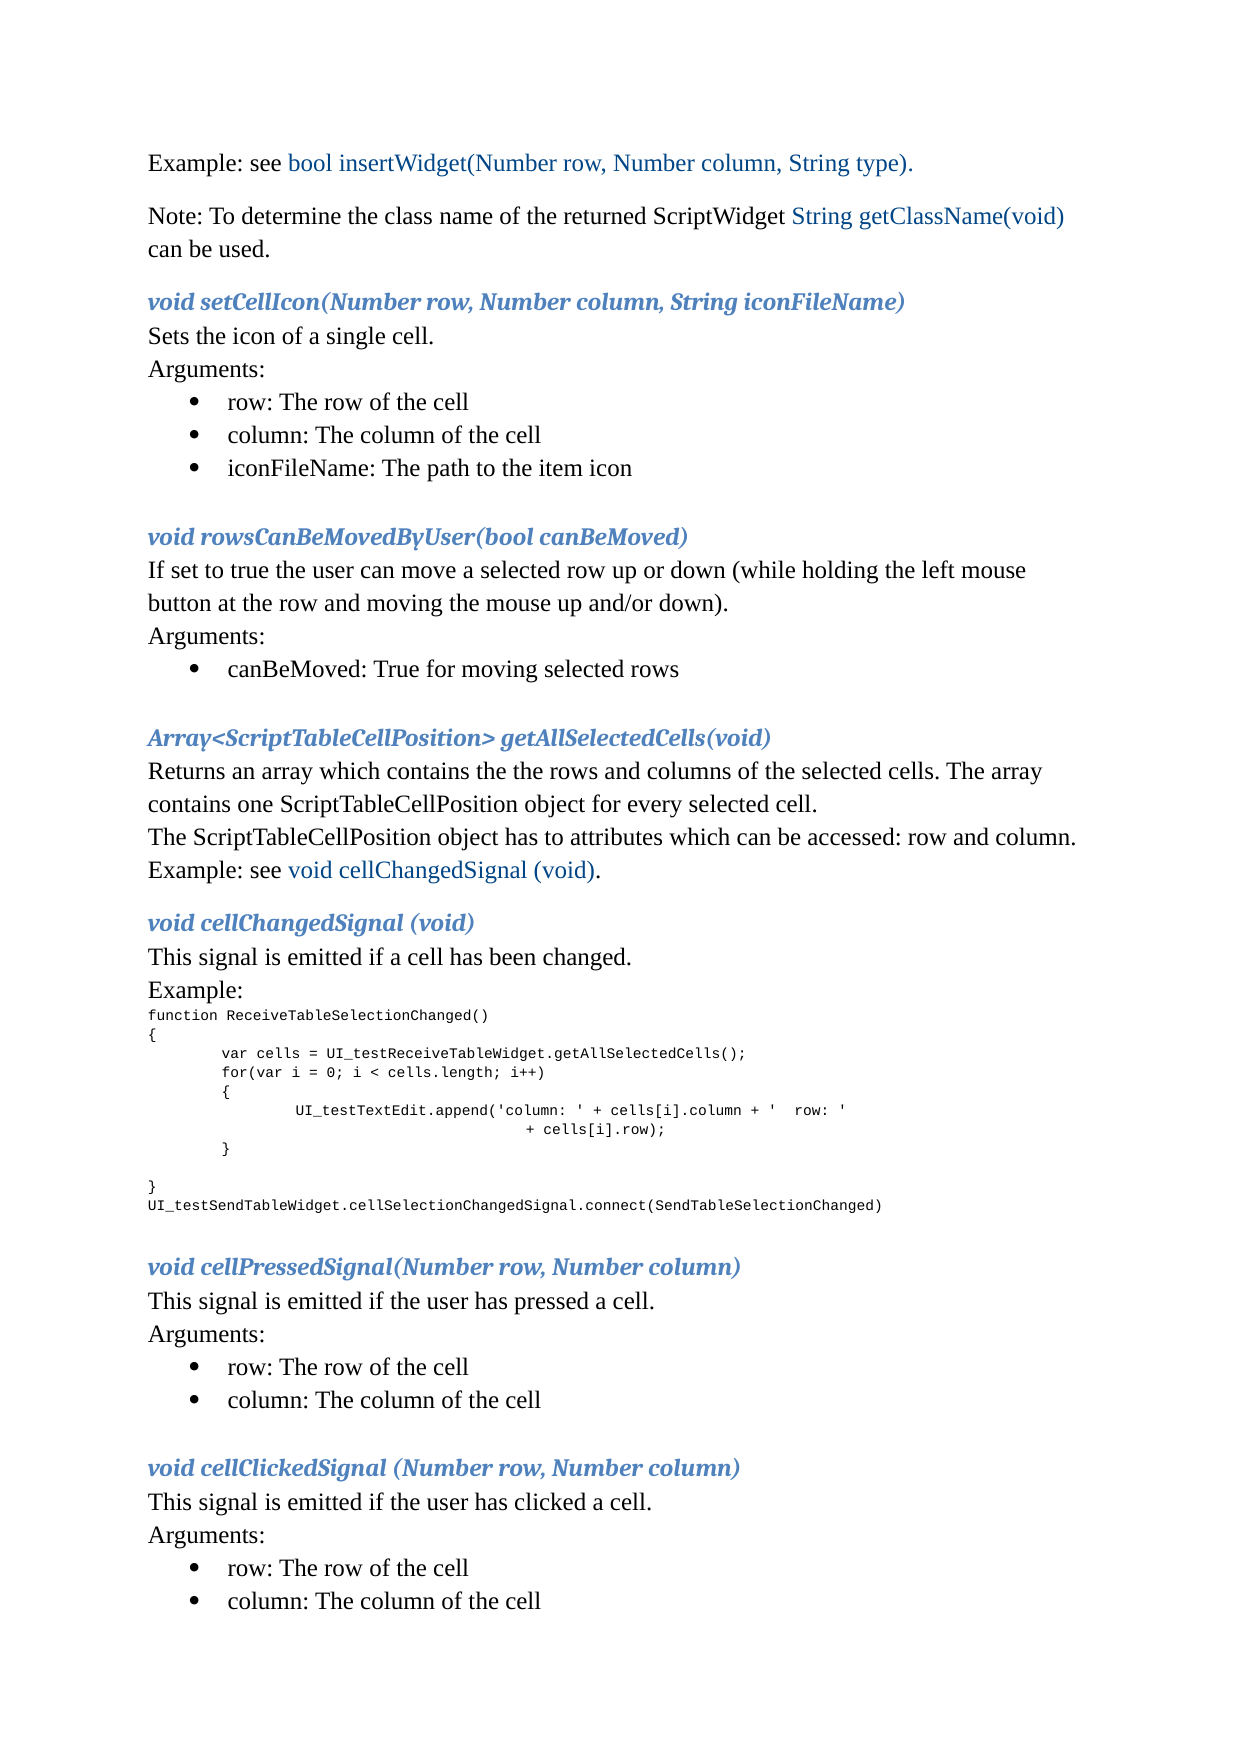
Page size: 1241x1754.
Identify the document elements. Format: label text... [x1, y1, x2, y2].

list row: The row of the cell [190, 1352, 1093, 1381]
subtitle Array<ScriptTableCellPosition> getAllSelectedCells(void) [148, 723, 1093, 752]
subtitle void cellChangedSignal (void) [148, 909, 1093, 938]
text { [148, 1027, 1093, 1044]
subtitle void cellPressedSignal(Number row, Number column) [148, 1253, 1093, 1282]
text UI_testTextEdit.append('column: ' + cells[i].column + ' row: ' + cells[i].row); [148, 1103, 1093, 1139]
list iconFileName: The path to the item icon [190, 453, 1093, 482]
text Example: [148, 975, 1093, 1004]
text var cells = UI_testReceiveTableWidget.getAllSelectedCells(); [148, 1046, 1093, 1063]
text The ScriptTableCellPosition object has to attributes which can be accessed: row and column. [148, 822, 1093, 851]
text Arguments: [148, 1319, 1093, 1348]
text } [148, 1141, 1093, 1158]
text Returns an array which contains the the rows and columns of the selected cells. The array contains one ScriptTableCellPosition object for every selected cell. [148, 756, 1093, 818]
list column: The column of the cell [190, 1586, 1093, 1615]
text UI_testSendTableWidget.cellSelectionChangedSignal.connect(SendTableSelectionChanged) [148, 1198, 1093, 1214]
list column: The column of the cell [190, 1385, 1093, 1414]
list row: The row of the cell [190, 387, 1093, 416]
text function ReceiveTableSelectionChanged() [148, 1008, 1093, 1025]
text for(var i = 0; i < cells.length; i++) [148, 1065, 1093, 1082]
text This signal is emitted if the user has clicked a cell. [148, 1487, 1093, 1516]
text Arguments: [148, 621, 1093, 650]
text This signal is emitted if the user has pressed a cell. [148, 1286, 1093, 1315]
subtitle void setCellIcon(Number row, Number column, String iconFileName) [148, 288, 1093, 317]
text Example: see bool insertWidget(Number row, Number column, String type). [148, 148, 1093, 176]
list column: The column of the cell [190, 420, 1093, 449]
list row: The row of the cell [190, 1553, 1093, 1582]
text { [148, 1084, 1093, 1101]
text If set to true the user can move a selected row up or down (while holding the left mouse button at the row and moving the mouse up and/or down). [148, 555, 1093, 617]
text Arguments: [148, 354, 1093, 383]
subtitle void rowsCanBeMovedByUser(bool canBeMoved) [148, 522, 1093, 551]
text This signal is emitted if a cell has been changed. [148, 942, 1093, 971]
text Sets the icon of a single cell. [148, 321, 1093, 350]
text Note: To determine the class name of the returned ScriptWidget String getClassName(void) can be used. [148, 201, 1093, 263]
text Arguments: [148, 1520, 1093, 1549]
text } [148, 1179, 1093, 1196]
list canBeMoved: True for moving selected rows [190, 654, 1093, 683]
text Example: see void cellChangedSignal (void). [148, 856, 1093, 884]
subtitle void cellClickedSignal (Number row, Number column) [148, 1454, 1093, 1483]
